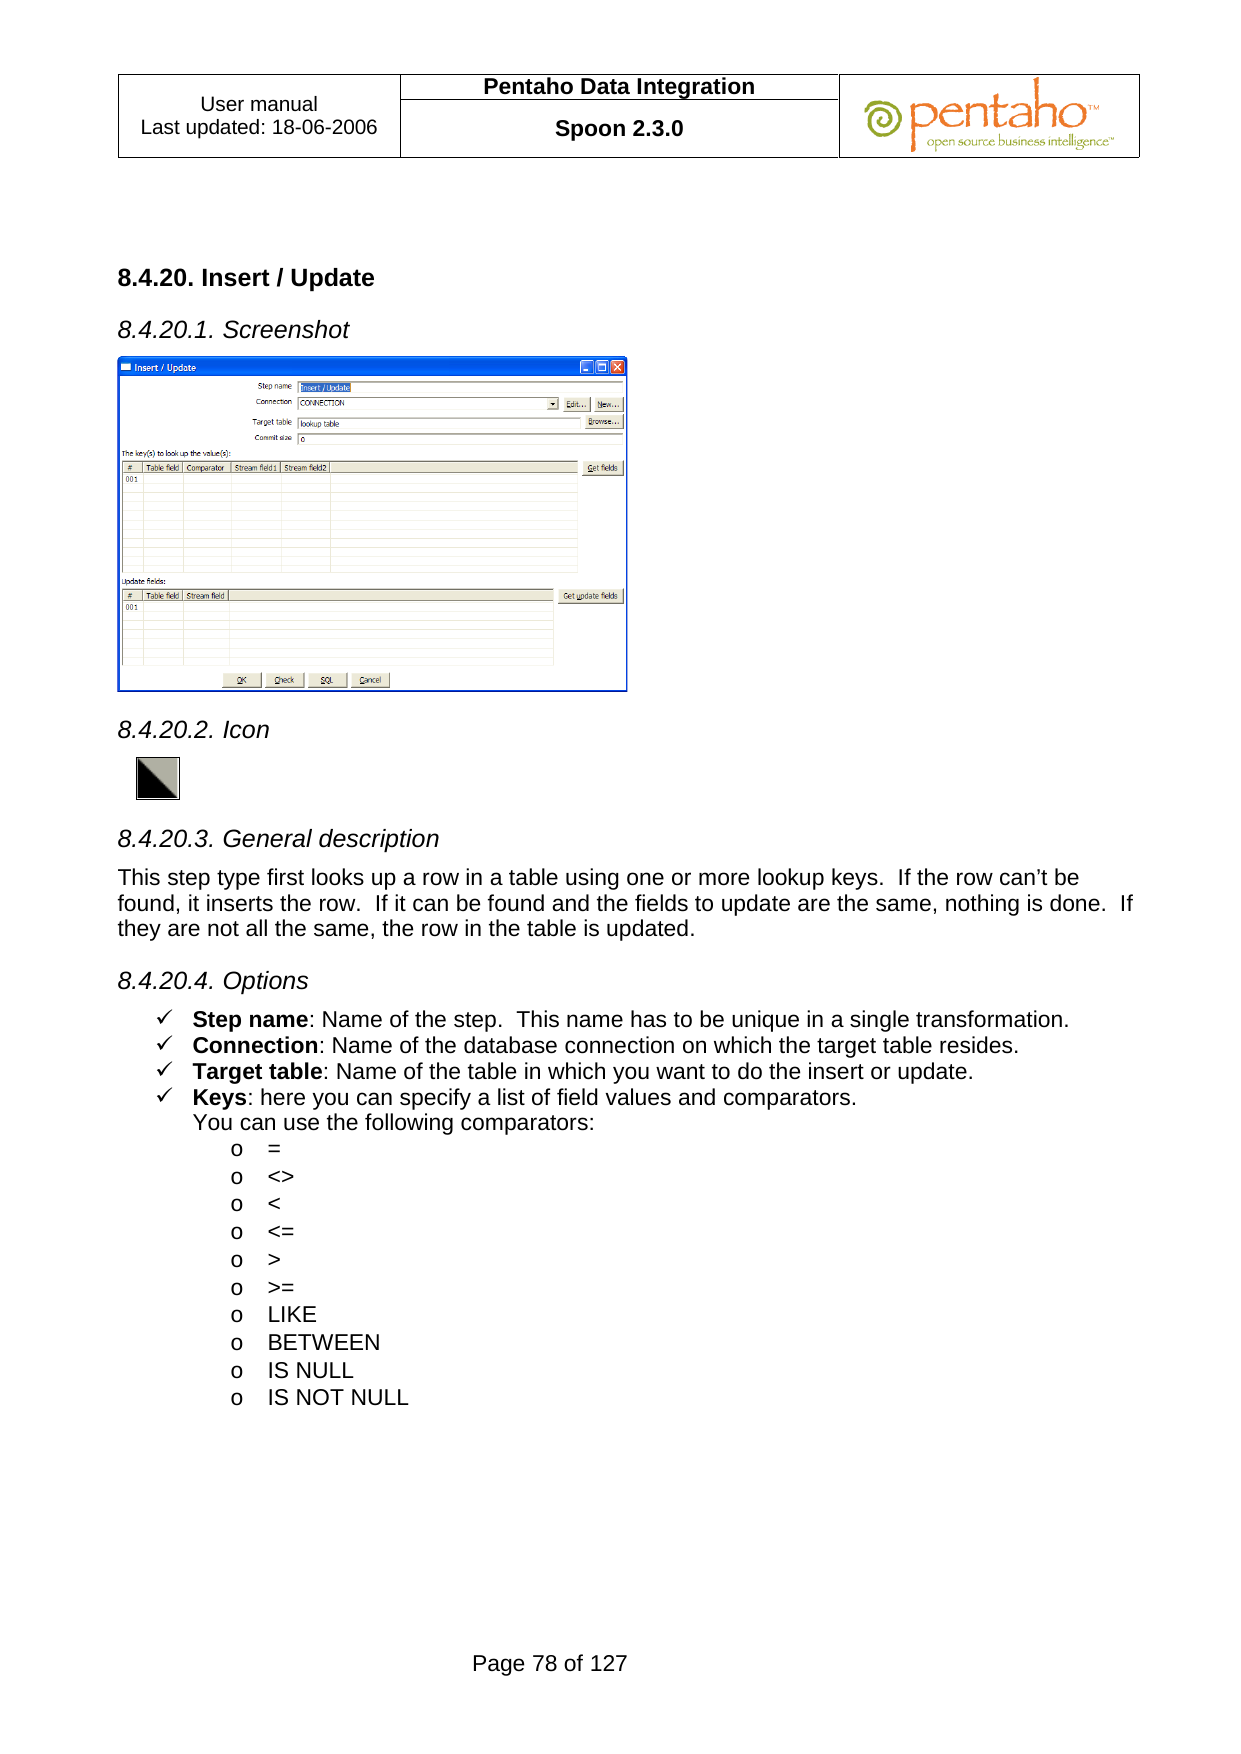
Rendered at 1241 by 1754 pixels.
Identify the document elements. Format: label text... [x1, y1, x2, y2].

list Target table: Name of the table in which you want to do the insert or update. [155, 1059, 1137, 1084]
list = [230, 1136, 1137, 1163]
subtitle Options [117, 967, 1137, 995]
subtitle Screenshot [117, 316, 1137, 344]
text This step type first looks up a row in a table using one or more lookup keys. If the row can’t be found, it inserts the row. If it can be found and the fields to update are the same, nothing is done. If they are not all the same, the row in the table is updated. [117, 865, 1137, 942]
list LIKE [230, 1302, 1137, 1329]
list IS NULL [230, 1357, 1137, 1385]
picture [117, 356, 628, 692]
list <= [230, 1219, 1137, 1246]
list <> [230, 1163, 1137, 1191]
list Step name: Name of the step. This name has to be unique in a single transformation. [155, 1007, 1137, 1033]
subtitle General description [117, 824, 1137, 853]
list Connection: Name of the database connection on which the target table resides. [155, 1033, 1137, 1059]
text You can use the following comparators: [192, 1110, 1137, 1136]
subtitle Insert / Update [117, 263, 1137, 291]
list >= [230, 1274, 1137, 1302]
subtitle Icon [117, 716, 1137, 744]
list Keys: here you can specify a list of field values and comparators. [155, 1084, 1137, 1110]
list IS NOT NULL [230, 1385, 1137, 1413]
list < [230, 1191, 1137, 1219]
list > [230, 1246, 1137, 1274]
list BETWEEN [230, 1329, 1137, 1357]
